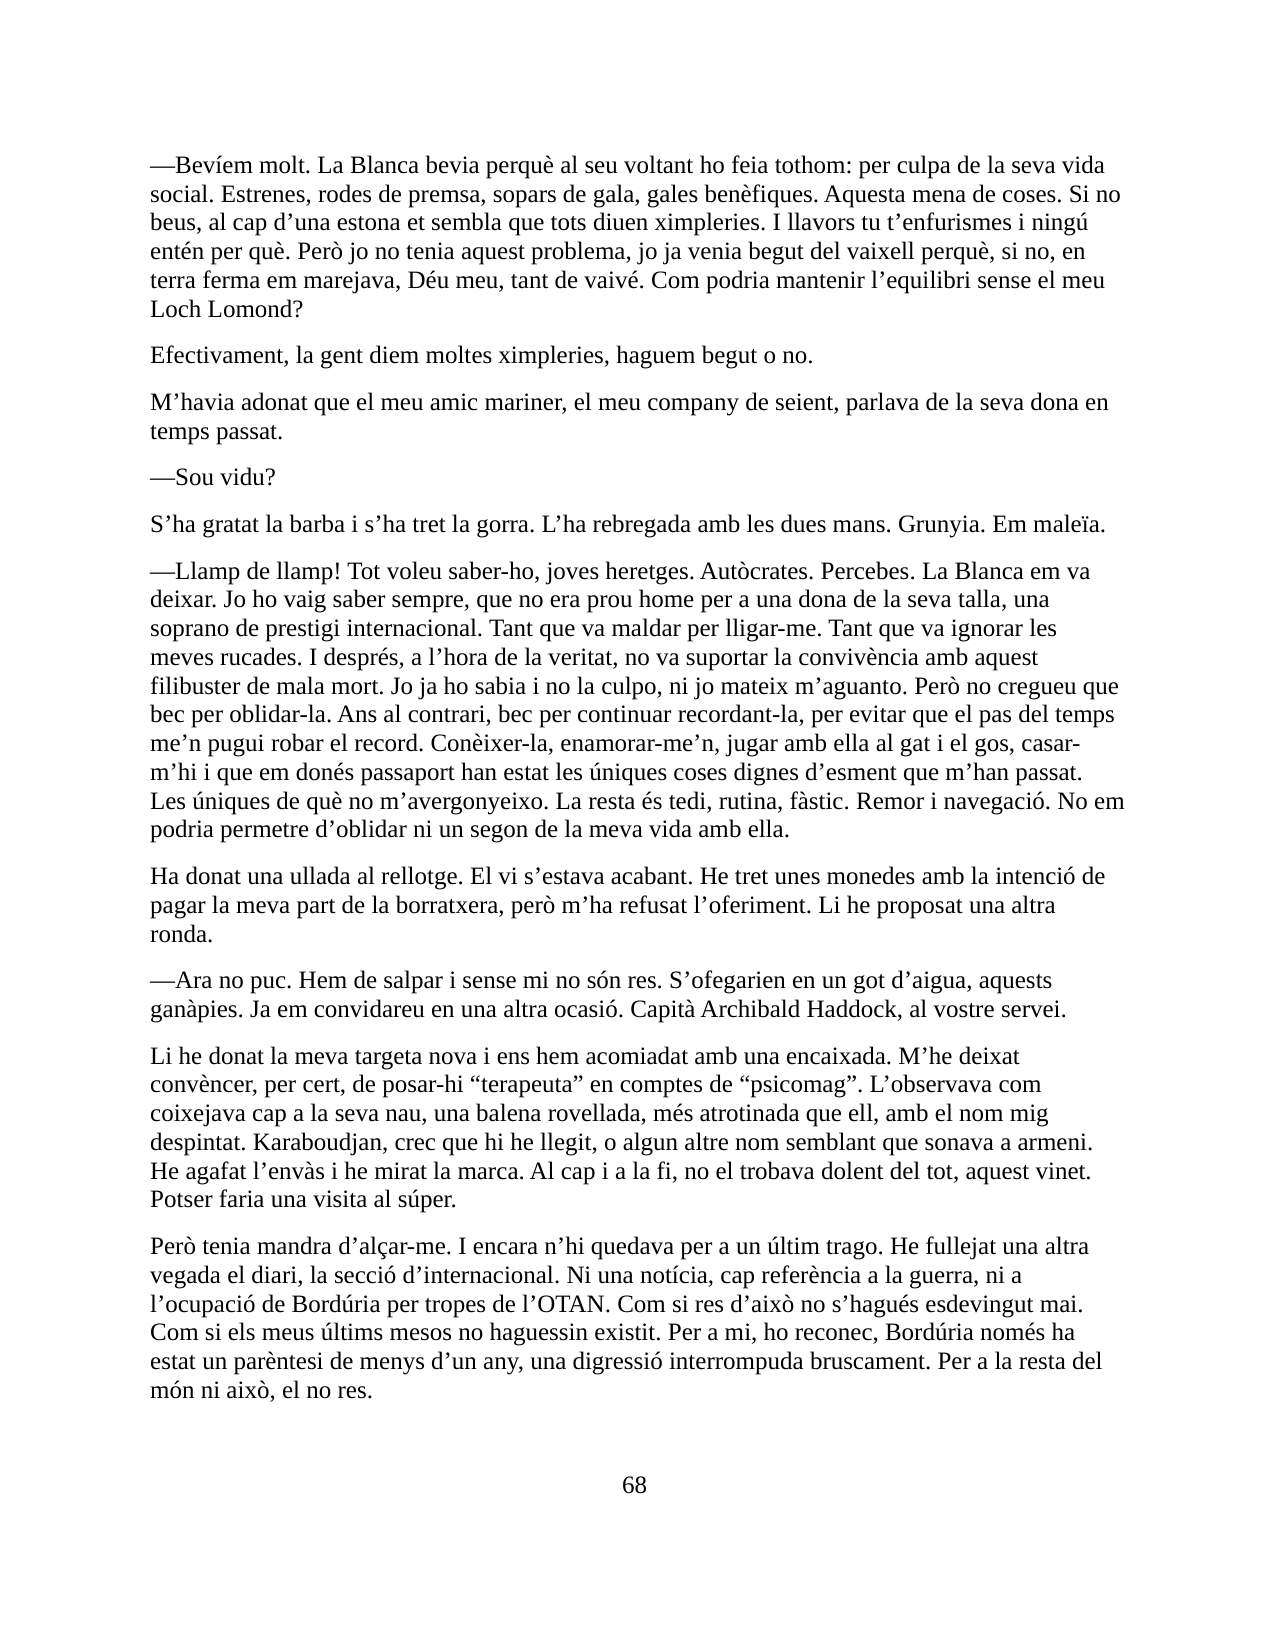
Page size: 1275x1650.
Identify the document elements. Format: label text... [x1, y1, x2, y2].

text Però tenia mandra d’alçar-me. I encara n’hi quedava per a un últim trago. He fullejat una altra vegada el diari, la secció d’internacional. Ni una notícia, cap referència a la guerra, ni a l’ocupació de Bordúria per tropes de l’OTAN. Com si res d’això no s’hagués esdevingut mai. Com si els meus últims mesos no haguessin existit. Per a mi, ho reconec, Bordúria només ha estat un parèntesi de menys d’un any, una digressió interrompuda bruscament. Per a la resta del món ni això, el no res. [150, 1231, 1125, 1404]
text M’havia adonat que el meu amic mariner, el meu company de seient, parlava de la seva dona en temps passat. [150, 387, 1125, 444]
text Efectivament, la gent diem moltes ximpleries, haguem begut o no. [150, 340, 1125, 369]
text Li he donat la meva targeta nova i ens hem acomiadat amb una encaixada. M’he deixat convèncer, per cert, de posar-hi “terapeuta” en comptes de “psicomag”. L’observava com coixejava cap a la seva nau, una balena rovellada, més atrotinada que ell, amb el nom mig despintat. Karaboudjan, crec que hi he llegit, o algun altre nom semblant que sonava a armeni. He agafat l’envàs i he mirat la marca. Al cap i a la fi, no el trobava dolent del tot, aquest vinet. Potser faria una visita al súper. [150, 1041, 1125, 1213]
text —Sou vidu? [150, 462, 1125, 491]
text Ha donat una ullada al rellotge. El vi s’estava acabant. He tret unes monedes amb la intenció de pagar la meva part de la borratxera, però m’ha refusat l’oferiment. Li he proposat una altra ronda. [150, 861, 1125, 947]
text S’ha gratat la barba i s’ha tret la gorra. L’ha rebregada amb les dues mans. Grunyia. Em maleïa. [150, 509, 1125, 538]
text —Ara no puc. Hem de salpar i sense mi no són res. S’ofegarien en un got d’aigua, aquests ganàpies. Ja em convidareu en una altra ocasió. Capità Archibald Haddock, al vostre servei. [150, 965, 1125, 1023]
text —Bevíem molt. La Blanca bevia perquè al seu voltant ho feia tothom: per culpa de la seva vida social. Estrenes, rodes de premsa, sopars de gala, gales benèfiques. Aquesta mena de coses. Si no beus, al cap d’una estona et sembla que tots diuen ximpleries. I llavors tu t’enfurismes i ningú entén per què. Però jo no tenia aquest problema, jo ja venia begut del vaixell perquè, si no, en terra ferma em marejava, Déu meu, tant de vaivé. Com podria mantenir l’equilibri sense el meu Loch Lomond? [150, 150, 1125, 322]
text —Llamp de llamp! Tot voleu saber-ho, joves heretges. Autòcrates. Percebes. La Blanca em va deixar. Jo ho vaig saber sempre, que no era prou home per a una dona de la seva talla, una soprano de prestigi internacional. Tant que va maldar per lligar-me. Tant que va ignorar les meves rucades. I després, a l’hora de la veritat, no va suportar la convivència amb aquest filibuster de mala mort. Jo ja ho sabia i no la culpo, ni jo mateix m’aguanto. Però no cregueu que bec per oblidar-la. Ans al contrari, bec per continuar recordant-la, per evitar que el pas del temps me’n pugui robar el record. Conèixer-la, enamorar-me’n, jugar amb ella al gat i el gos, casar-m’hi i que em donés passaport han estat les úniques coses dignes d’esment que m’han passat. Les úniques de què no m’avergonyeixo. La resta és tedi, rutina, fàstic. Remor i navegació. No em podria permetre d’oblidar ni un segon de la meva vida amb ella. [150, 556, 1125, 843]
